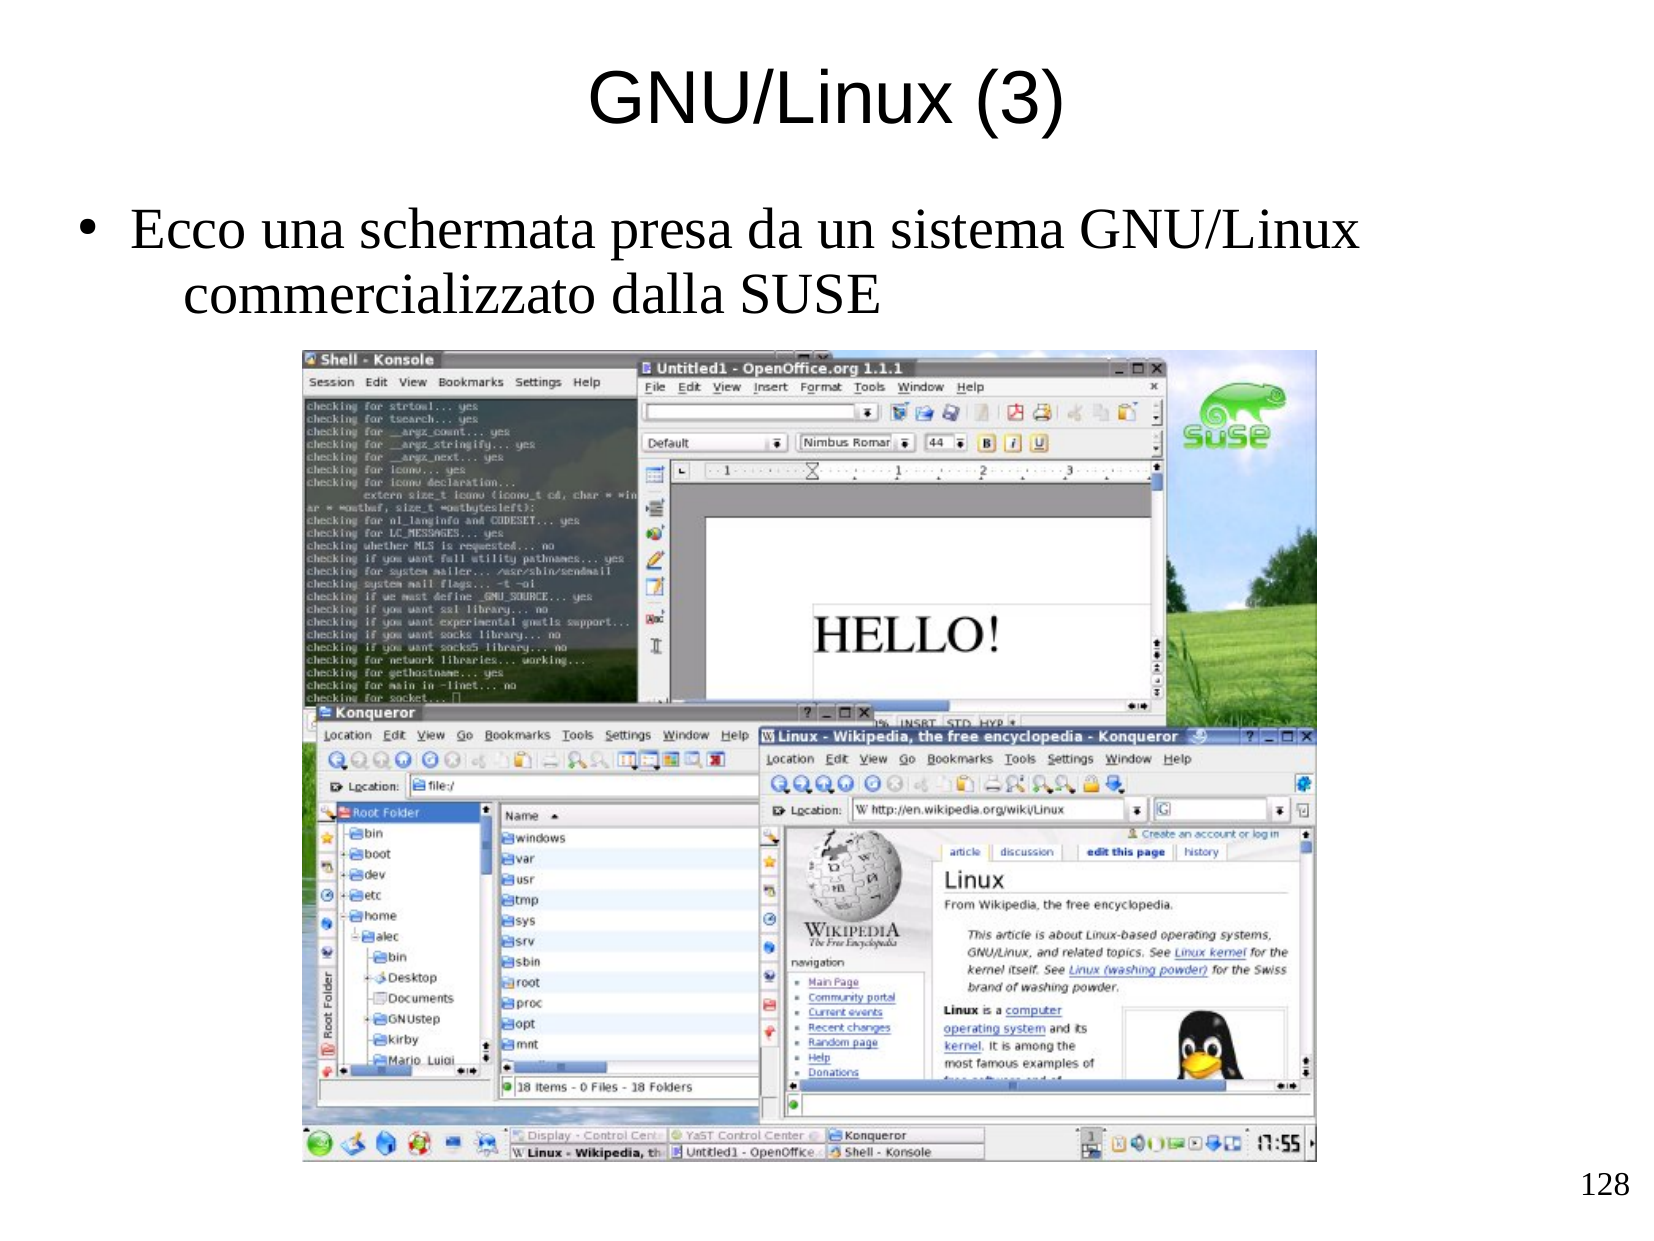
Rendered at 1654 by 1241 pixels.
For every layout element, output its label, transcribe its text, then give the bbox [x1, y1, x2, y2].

picture [302, 350, 1317, 1162]
title GNU/Linux (3) [37, 30, 1617, 166]
list Ecco una schermata presa da un sistema GNU/Linux commercializzato dalla SUSE [42, 196, 1612, 1187]
